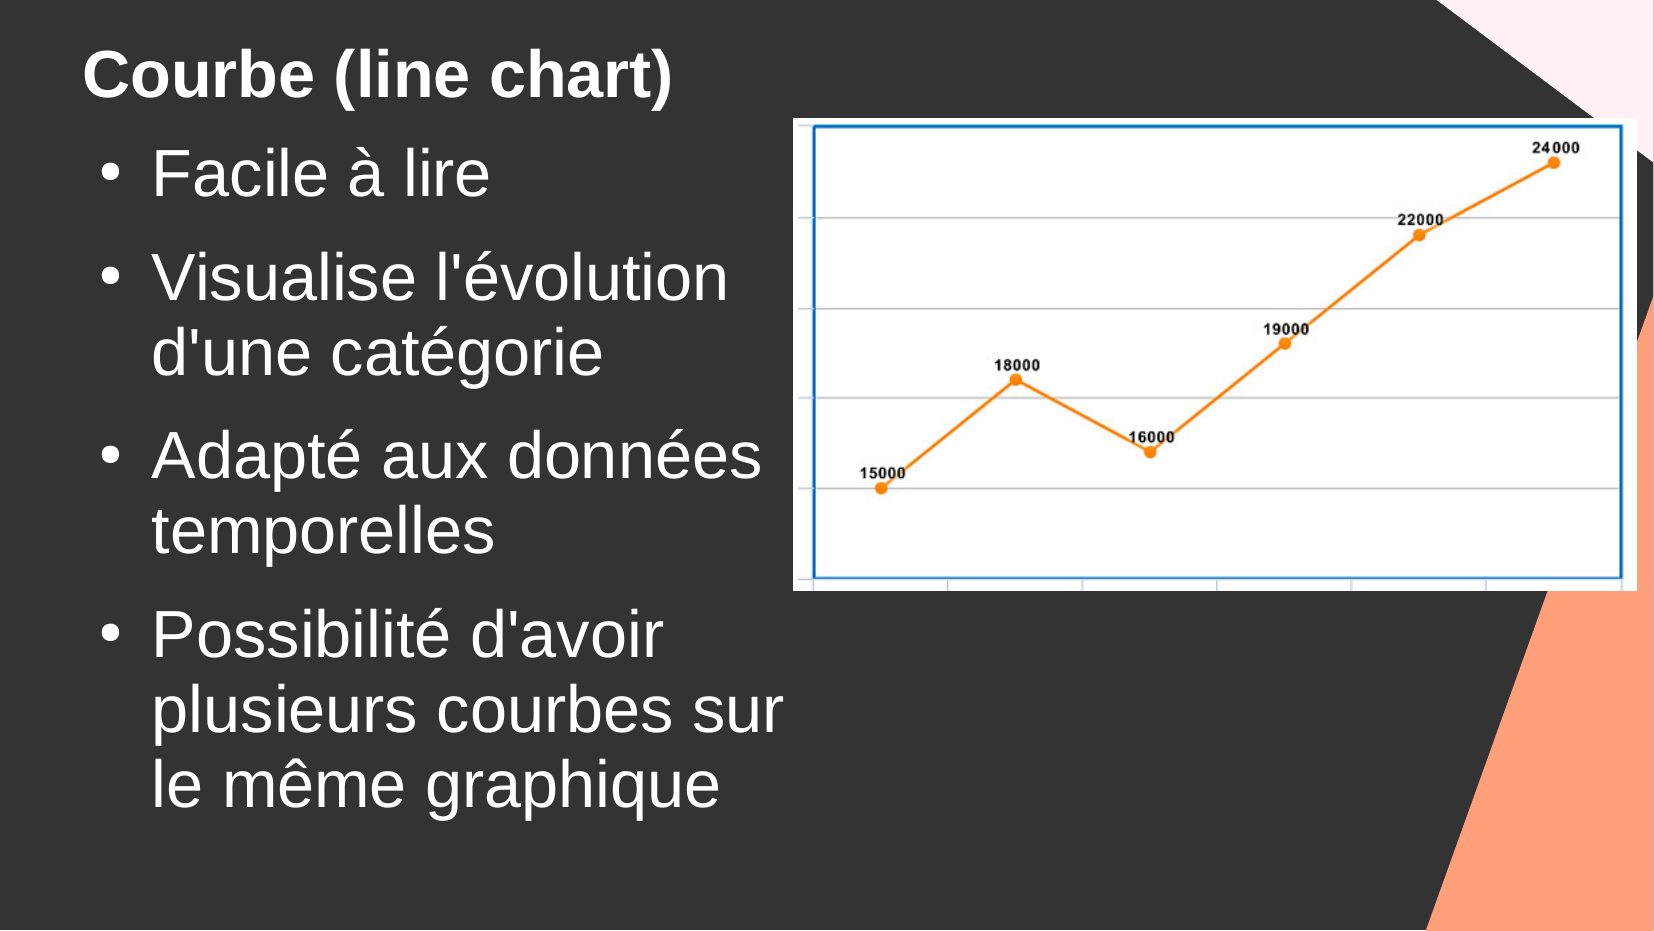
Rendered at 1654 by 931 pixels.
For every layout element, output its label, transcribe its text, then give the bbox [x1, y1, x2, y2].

text_box [1436, 0, 1654, 163]
picture [793, 118, 1637, 591]
title Courbe (line chart) [82, 37, 1571, 115]
list Facile à lire Visualise l'évolution d'une catégorie Adapté aux données temporelles Possibilité d'avoir plusieurs courbes sur le même graphique [80, 135, 804, 827]
text_box [1425, 294, 1654, 931]
